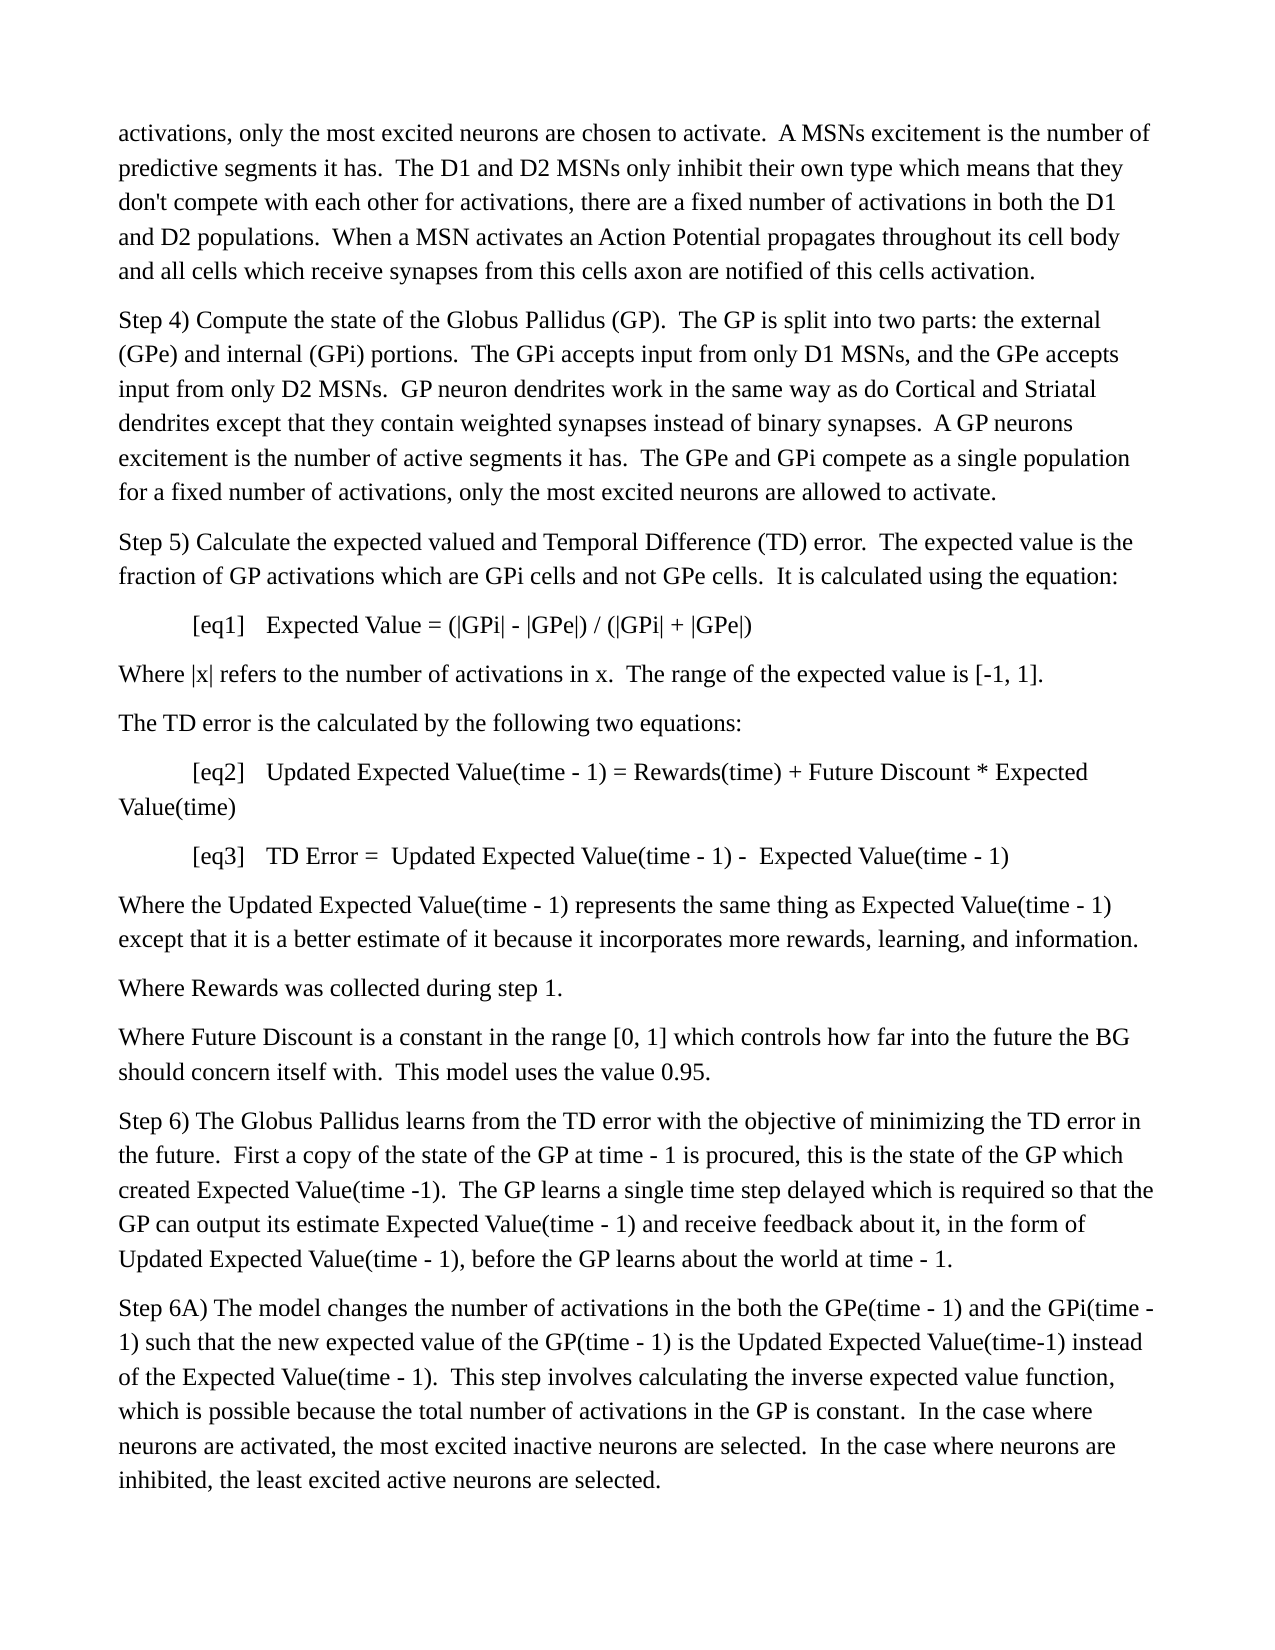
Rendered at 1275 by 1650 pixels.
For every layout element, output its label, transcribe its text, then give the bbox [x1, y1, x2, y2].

text Step 6A) The model changes the number of activations in the both the GPe(time - 1) and the GPi(time - 1) such that the new expected value of the GP(time - 1) is the Updated Expected Value(time-1) instead of the Expected Value(time - 1). This step involves calculating the inverse expected value function, which is possible because the total number of activations in the GP is constant. In the case where neurons are activated, the most excited inactive neurons are selected. In the case where neurons are inhibited, the least excited active neurons are selected. [118, 1293, 1157, 1494]
text activations, only the most excited neurons are chosen to activate. A MSNs excitement is the number of predictive segments it has. The D1 and D2 MSNs only inhibit their own type which means that they don't compete with each other for activations, there are a fixed number of activations in both the D1 and D2 populations. When a MSN activates an Action Potential propagates throughout its cell body and all cells which receive synapses from this cells axon are notified of this cells activation. [118, 118, 1157, 285]
text [eq2] Updated Expected Value(time - 1) = Rewards(time) + Future Discount * Expected Value(time) [118, 757, 1157, 821]
text Step 4) Compute the state of the Globus Pallidus (GP). The GP is split into two parts: the external (GPe) and internal (GPi) portions. The GPi accepts input from only D1 MSNs, and the GPe accepts input from only D2 MSNs. GP neuron dendrites work in the same way as do Cortical and Striatal dendrites except that they contain weighted synapses instead of binary synapses. A GP neurons excitement is the number of active segments it has. The GPe and GPi compete as a single population for a fixed number of activations, only the most excited neurons are allowed to activate. [118, 305, 1157, 506]
text Step 6) The Globus Pallidus learns from the TD error with the objective of minimizing the TD error in the future. First a copy of the state of the GP at time - 1 is procured, this is the state of the GP which created Expected Value(time -1). The GP learns a single time step delayed which is required so that the GP can output its estimate Expected Value(time - 1) and receive feedback about it, in the form of Updated Expected Value(time - 1), before the GP learns about the world at time - 1. [118, 1106, 1157, 1273]
text Where the Updated Expected Value(time - 1) represents the same thing as Expected Value(time - 1) except that it is a better estimate of it because it incorporates more rewards, learning, and information. [118, 890, 1157, 953]
text Where Future Discount is a constant in the range [0, 1] which controls how far into the future the BG should concern itself with. This model uses the value 0.95. [118, 1022, 1157, 1086]
text Step 5) Calculate the expected valued and Temporal Difference (TD) error. The expected value is the fraction of GP activations which are GPi cells and not GPe cells. It is calculated using the equation: [118, 527, 1157, 590]
text Where Rewards was collected during step 1. [118, 973, 1157, 1002]
text Where |x| refers to the number of activations in x. The range of the expected value is [-1, 1]. [118, 659, 1157, 688]
text [eq1] Expected Value = (|GPi| - |GPe|) / (|GPi| + |GPe|) [118, 610, 1157, 639]
text The TD error is the calculated by the following two equations: [118, 708, 1157, 737]
text [eq3] TD Error = Updated Expected Value(time - 1) - Expected Value(time - 1) [118, 841, 1157, 869]
